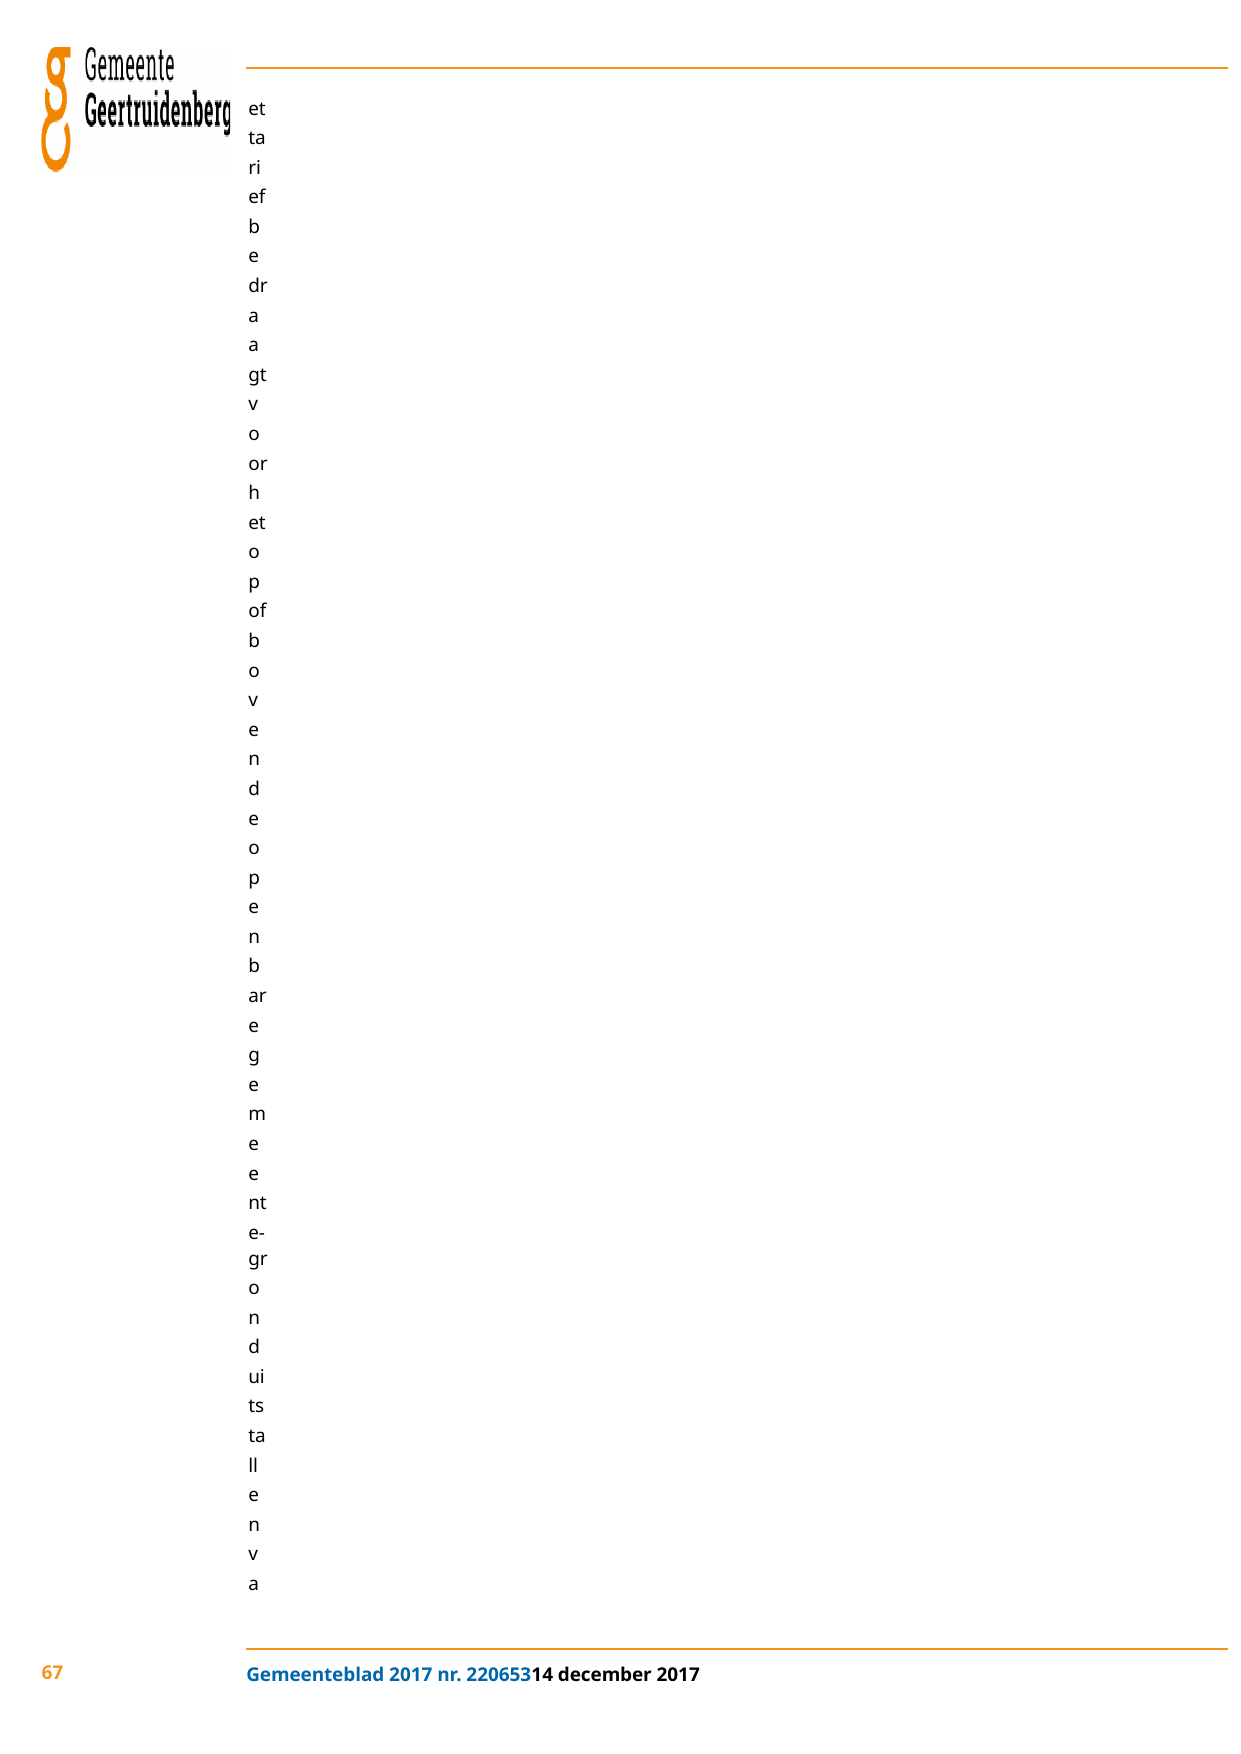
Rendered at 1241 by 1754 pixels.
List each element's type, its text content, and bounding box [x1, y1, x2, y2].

table_cell [268, 1245, 288, 1596]
table_cell [268, 95, 288, 1245]
table_cell et tarief bedraagt voor het op of boven de openbare gemeente- [248, 95, 268, 1245]
picture [41, 47, 231, 172]
table_cell [288, 1245, 308, 1596]
table_cell grond uitstallen va [248, 1245, 268, 1596]
table_cell [288, 95, 308, 1245]
